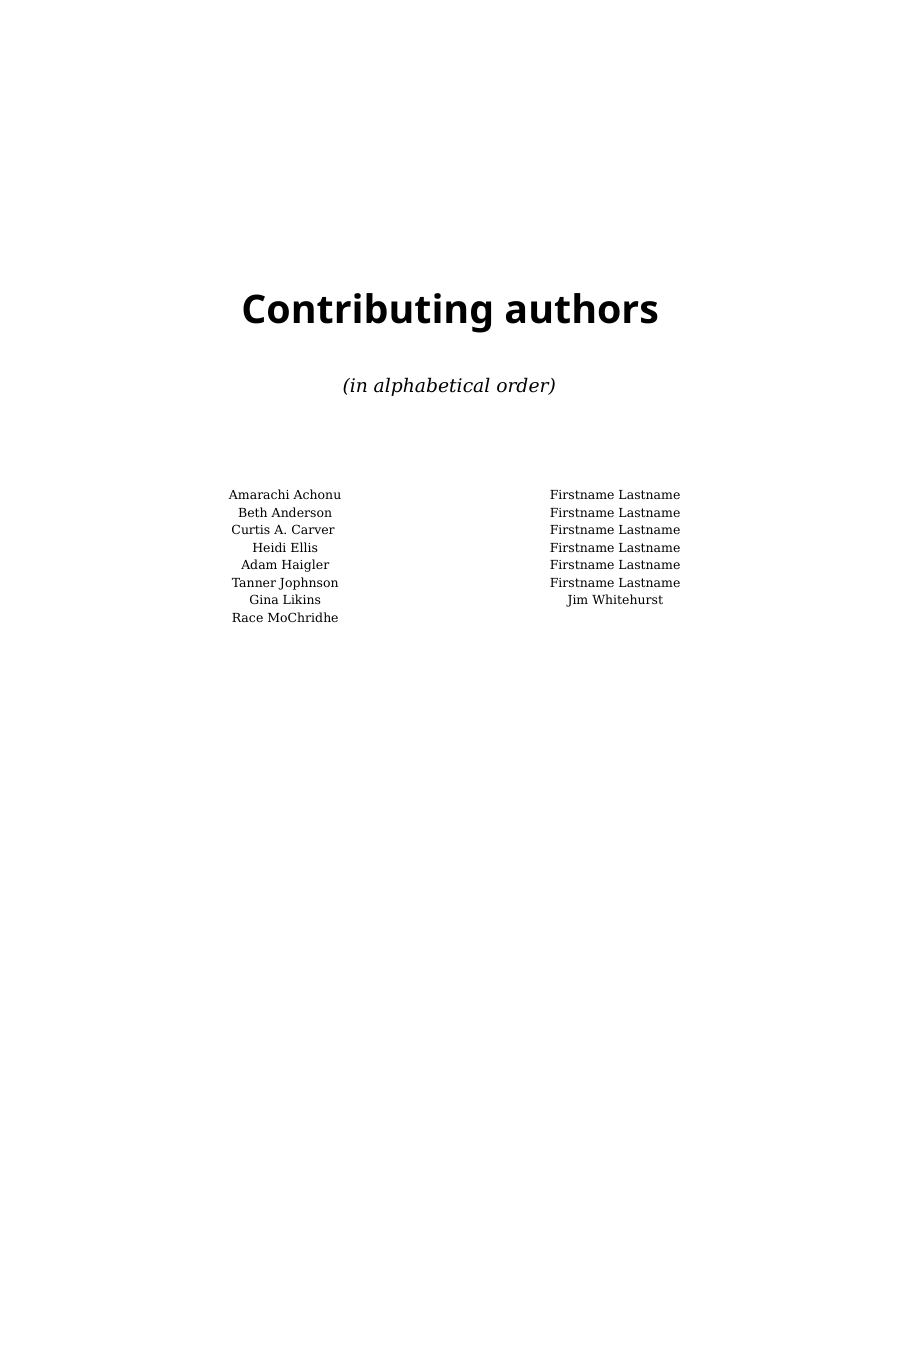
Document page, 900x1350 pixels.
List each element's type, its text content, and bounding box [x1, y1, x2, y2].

subtitle Contributing authors [120, 287, 780, 333]
table_header Firstname Lastname Firstname Lastname Firstname Lastname Firstname Lastname Firstname Lastname Firstname Lastname Jim Whitehurst [450, 482, 780, 631]
text (in alphabetical order) [120, 376, 780, 397]
table_header Amarachi Achonu Beth Anderson Curtis A. Carver Heidi Ellis Adam Haigler Tanner Jophnson Gina Likins Race MoChridhe [120, 482, 450, 631]
